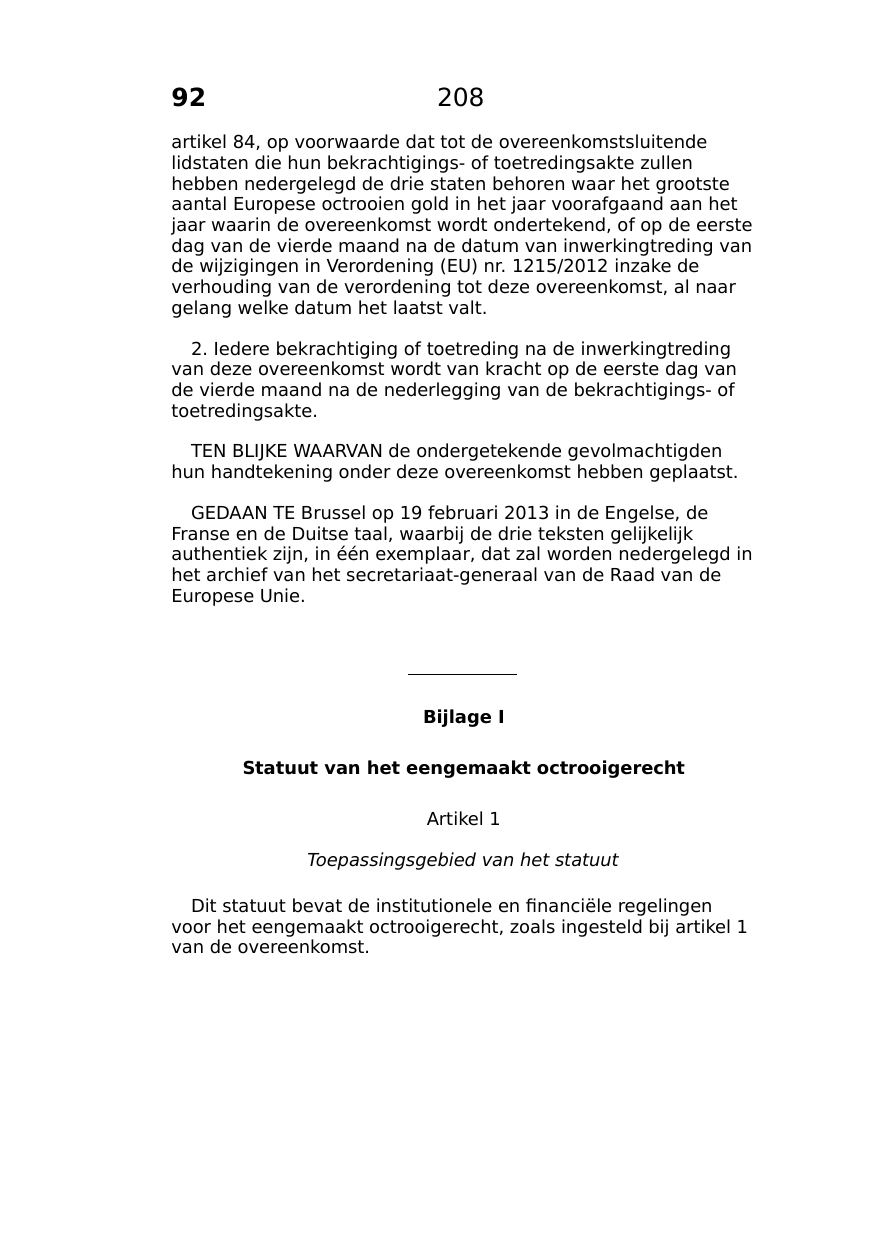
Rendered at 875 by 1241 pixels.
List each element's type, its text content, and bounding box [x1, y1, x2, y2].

subtitle Artikel 1 Toepassingsgebied van het statuut [171, 809, 756, 871]
text artikel 84, op voorwaarde dat tot de overeenkomstsluitende lidstaten die hun bekrachtigings- of toetredingsakte zullen hebben nedergelegd de drie staten behoren waar het grootste aantal Europese octrooien gold in het jaar voorafgaand aan het jaar waarin de overeenkomst wordt ondertekend, of op de eerste dag van de vierde maand na de datum van inwerkingtreding van de wijzigingen in Verordening (EU) nr. 1215/2012 inzake de verhouding van de verordening tot deze overeenkomst, al naar gelang welke datum het laatst valt. [171, 132, 756, 318]
subtitle Statuut van het eengemaakt octrooigerecht [171, 758, 756, 779]
subtitle Bijlage I [171, 707, 756, 728]
text 2. Iedere bekrachtiging of toetreding na de inwerkingtreding van deze overeenkomst wordt van kracht op de eerste dag van de vierde maand na de nederlegging van de bekrachtigings- of toetredingsakte. [171, 338, 756, 421]
text Dit statuut bevat de institutionele en financiële regelingen voor het eengemaakt octrooigerecht, zoals ingesteld bij artikel 1 van de overeenkomst. [171, 896, 756, 958]
text TEN BLIJKE WAARVAN de ondergetekende gevolmachtigden hun handtekening onder deze overeenkomst hebben geplaatst. [171, 441, 756, 483]
text GEDAAN TE Brussel op 19 februari 2013 in de Engelse, de Franse en de Duitse taal, waarbij de drie teksten gelijkelijk authentiek zijn, in één exemplaar, dat zal worden nedergelegd in het archief van het secretariaat-generaal van de Raad van de Europese Unie. [171, 503, 756, 606]
